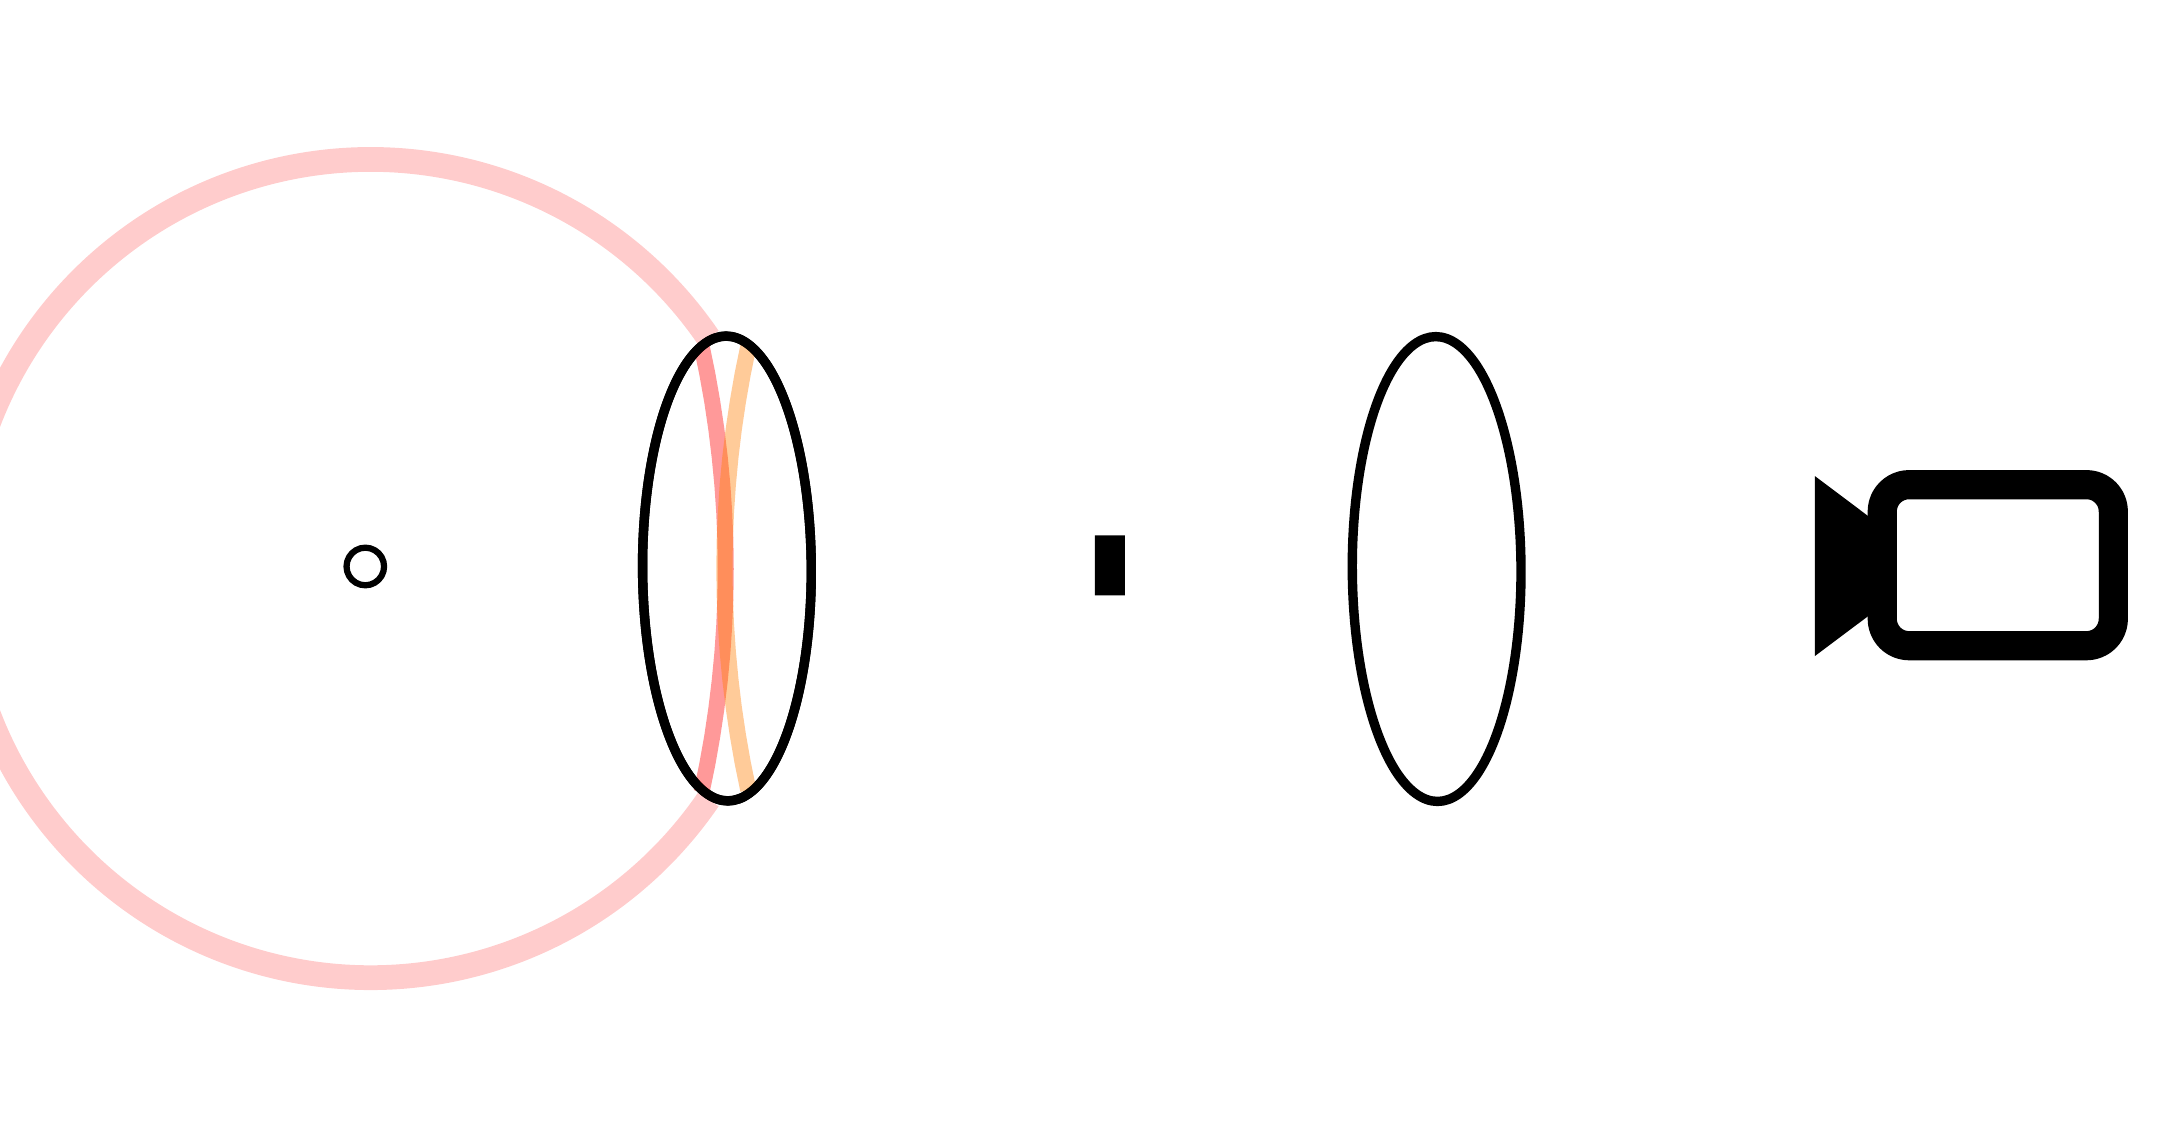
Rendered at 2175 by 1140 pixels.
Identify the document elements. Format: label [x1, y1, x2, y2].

text_box [648, 341, 806, 796]
text_box [1814, 476, 1875, 657]
text_box [1882, 484, 2114, 646]
text_box [0, 0, 1747, 1140]
